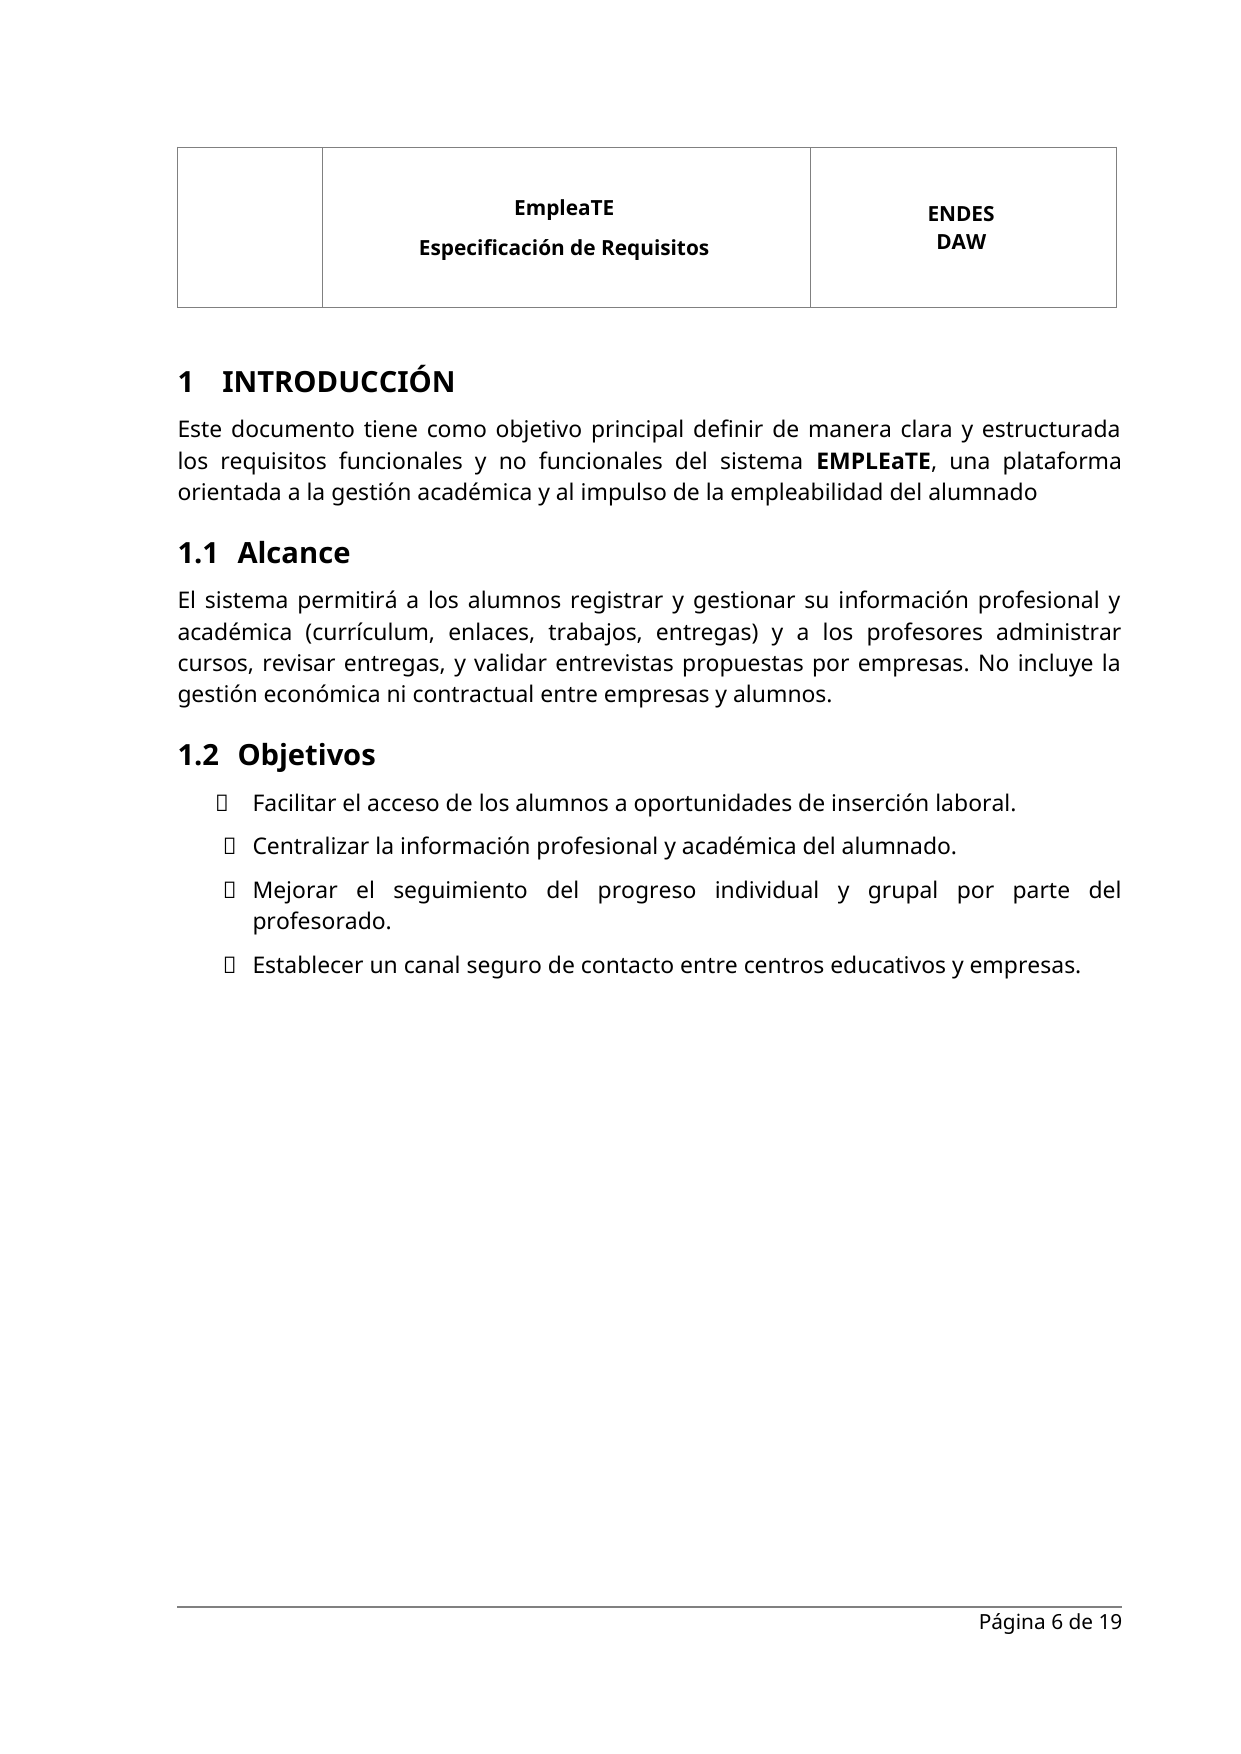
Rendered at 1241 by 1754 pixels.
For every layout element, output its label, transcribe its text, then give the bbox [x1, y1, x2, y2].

list Facilitar el acceso de los alumnos a oportunidades de inserción laboral. [215, 787, 1122, 818]
text El sistema permitirá a los alumnos registrar y gestionar su información profesional y académica (currículum, enlaces, trabajos, entregas) y a los profesores administrar cursos, revisar entregas, y validar entrevistas propuestas por empresas. No incluye la gestión económica ni contractual entre empresas y alumnos. [177, 584, 1122, 709]
list Mejorar el seguimiento del progreso individual y grupal por parte del profesorado. [223, 874, 1122, 937]
subtitle Objetivos [177, 734, 1122, 774]
subtitle Alcance [177, 532, 1122, 572]
list Establecer un canal seguro de contacto entre centros educativos y empresas. [223, 949, 1122, 980]
text Este documento tiene como objetivo principal definir de manera clara y estructurada los requisitos funcionales y no funcionales del sistema EMPLEaTE, una plataforma orientada a la gestión académica y al impulso de la empleabilidad del alumnado [177, 413, 1122, 507]
list Centralizar la información profesional y académica del alumnado. [223, 830, 1122, 862]
subtitle INTRODUCCIÓN [177, 361, 1122, 401]
